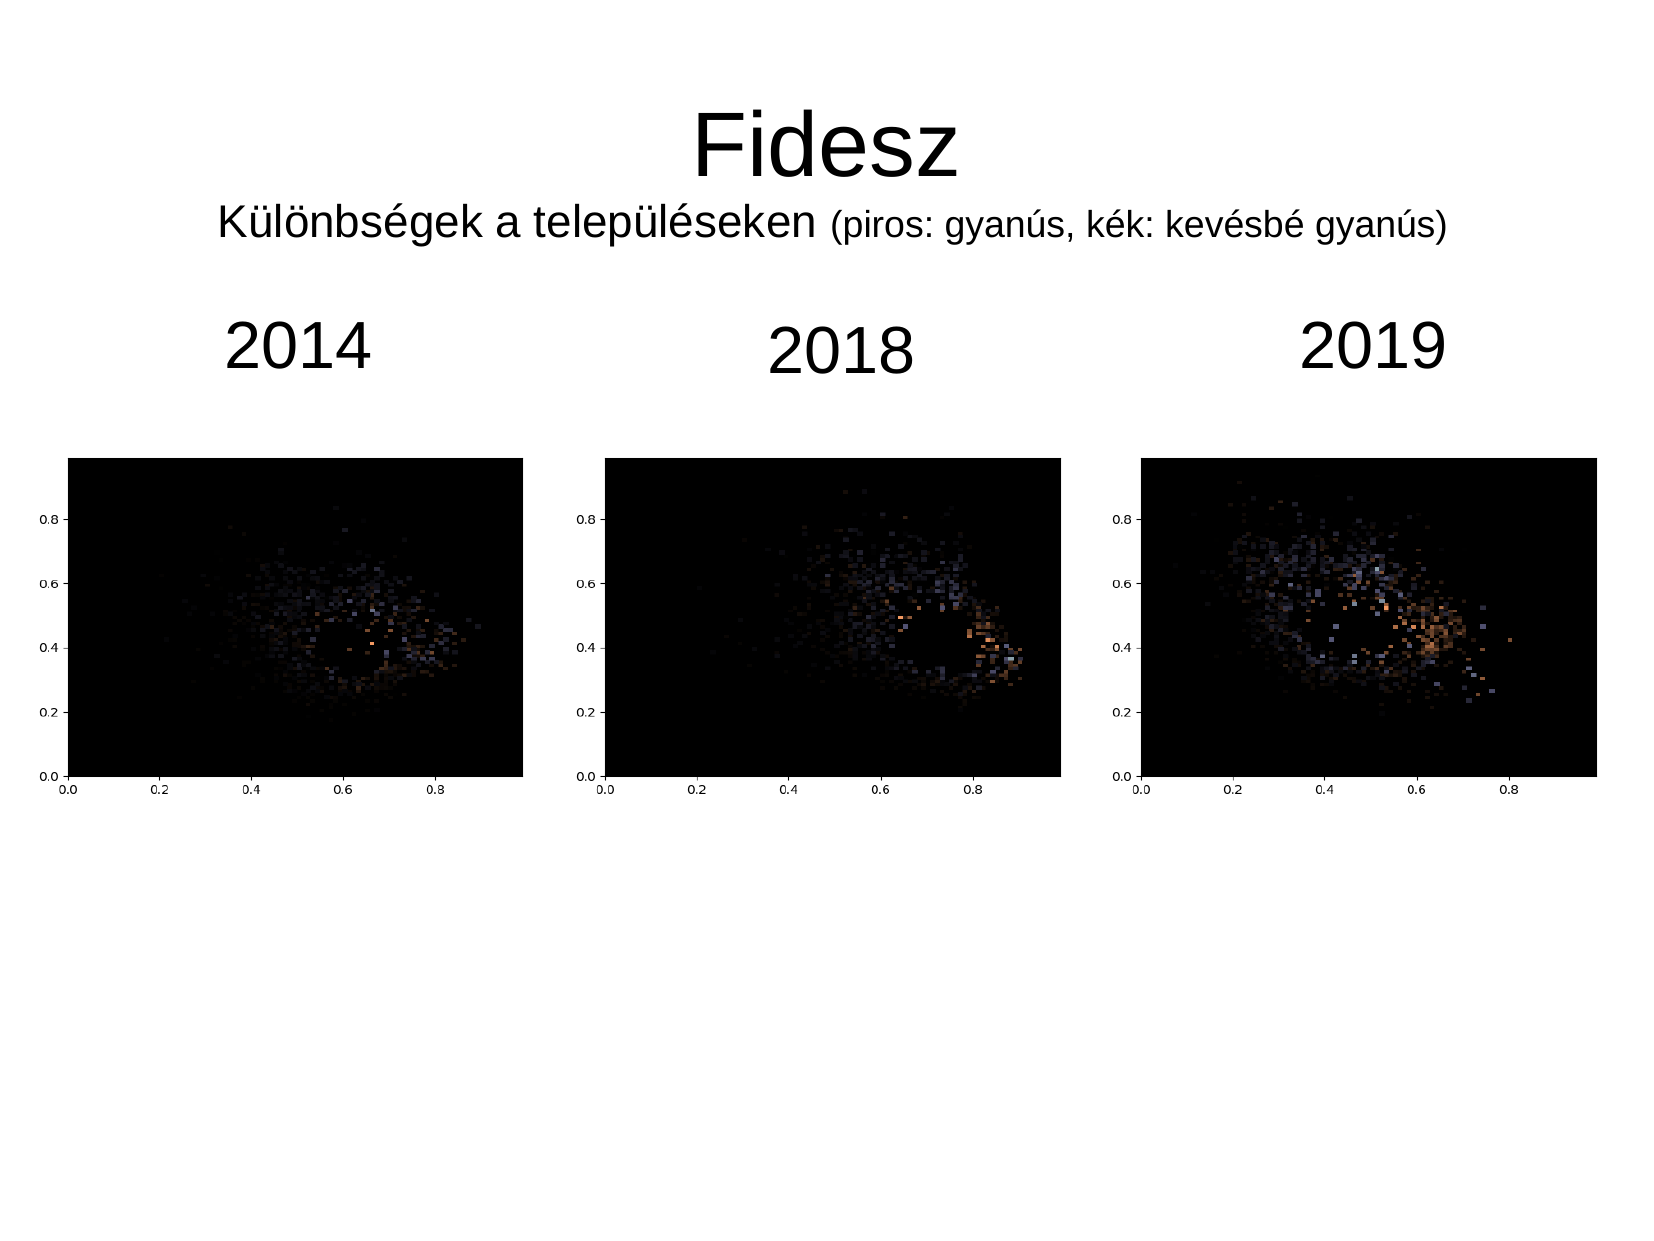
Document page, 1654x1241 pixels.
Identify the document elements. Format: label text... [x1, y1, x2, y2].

list 2019 [1228, 307, 1477, 384]
picture [0, 408, 1654, 821]
list 2014 [153, 307, 402, 384]
list 2018 [696, 312, 945, 389]
title Fidesz Különbségek a településeken (piros: gyanús, kék: kevésbé gyanús) [82, 67, 1571, 275]
